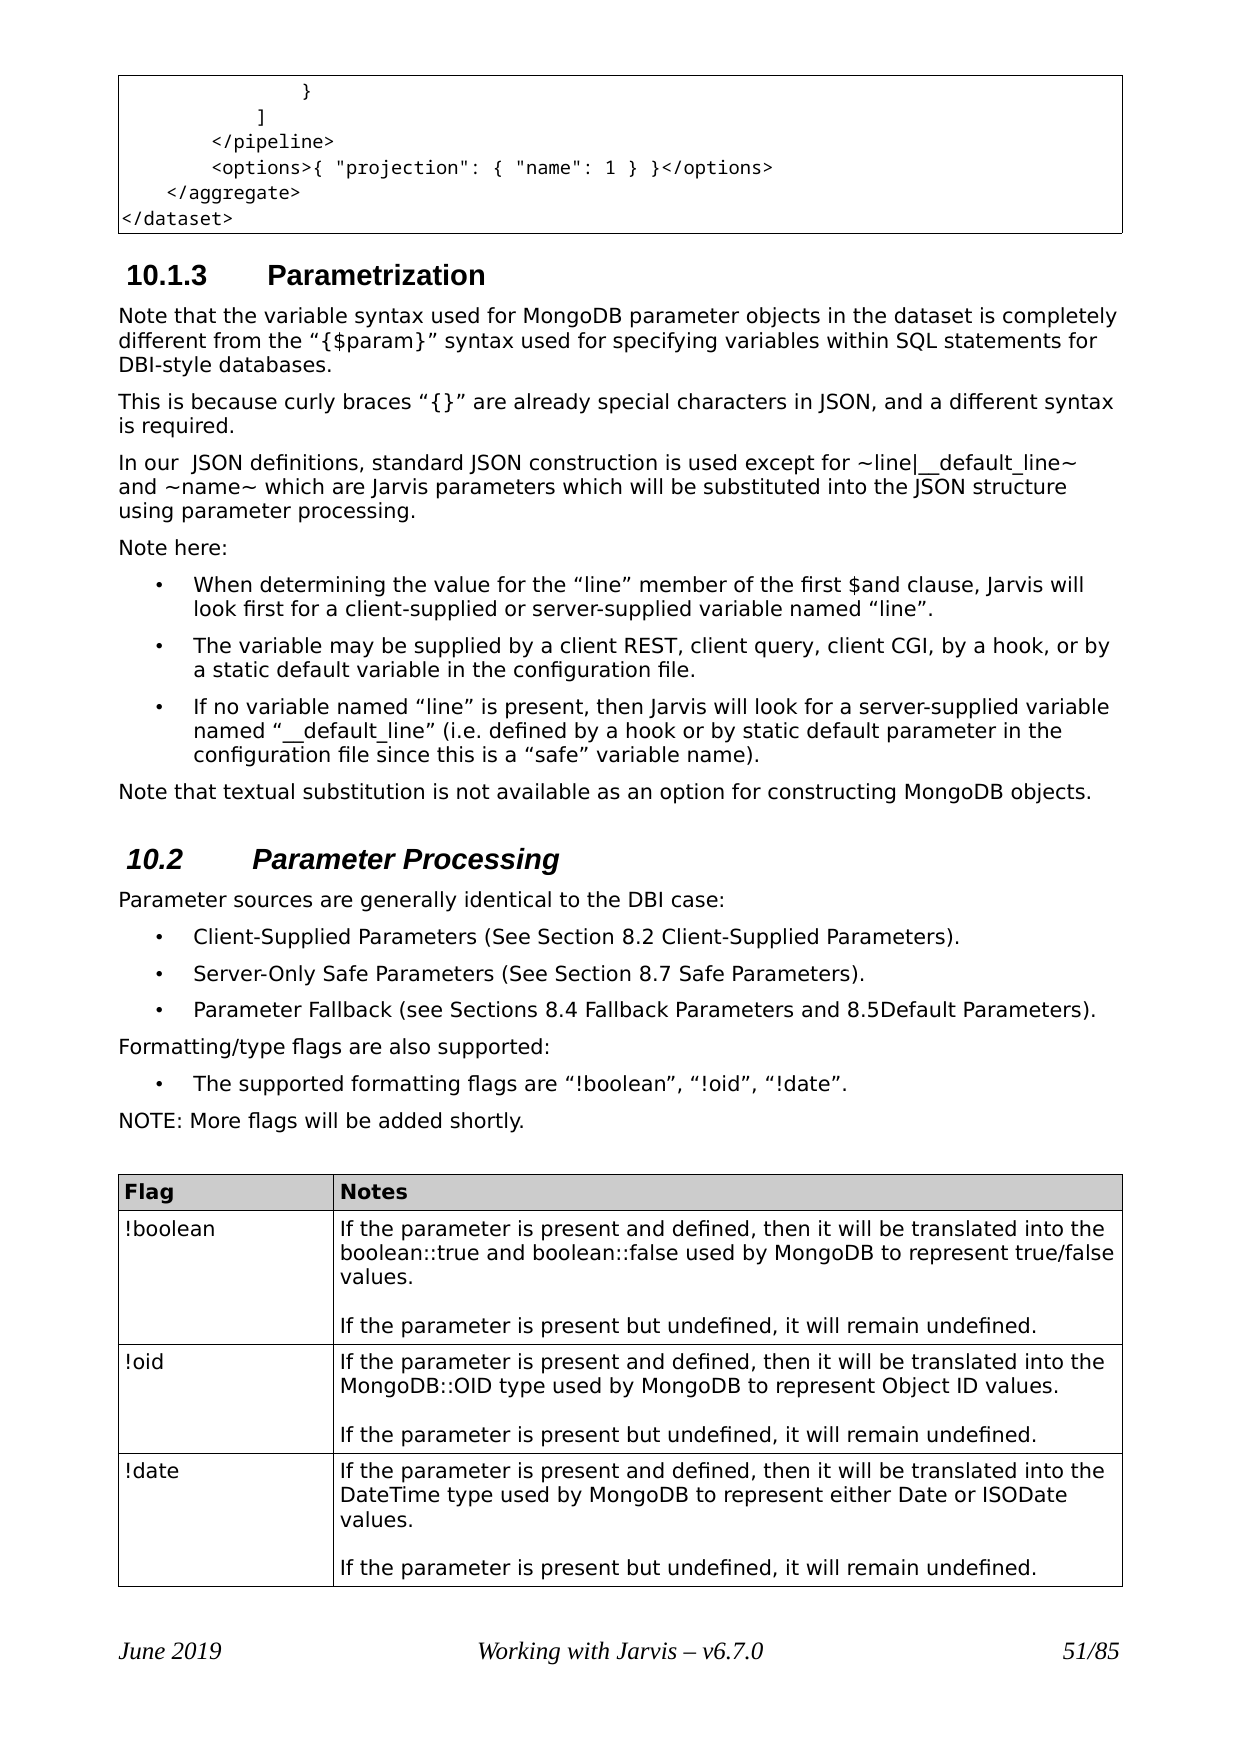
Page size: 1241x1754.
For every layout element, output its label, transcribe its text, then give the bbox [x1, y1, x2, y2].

table_header Notes [334, 1175, 1122, 1210]
list Parameter Fallback (see Sections 8.4 Fallback Parameters and 8.5Default Parameters). [156, 998, 1122, 1023]
text Note that the variable syntax used for MongoDB parameter objects in the dataset is completely different from the “{$param}” syntax used for specifying variables within SQL statements for DBI-style databases. [118, 304, 1122, 377]
list The supported formatting flags are “!boolean”, “!oid”, “!date”. [156, 1072, 1122, 1096]
text Note here: [118, 536, 1122, 560]
list If no variable named “line” is present, then Jarvis will look for a server-supplied variable named “__default_line” (i.e. defined by a hook or by static default parameter in the configuration file since this is a “safe” variable name). [156, 695, 1122, 768]
text Parameter sources are generally identical to the DBI case: [118, 888, 1122, 912]
text <options>{ "projection": { "name": 1 } }</options> [119, 152, 1122, 177]
list Client-Supplied Parameters (See Section 8.2 Client-Supplied Parameters). [156, 925, 1122, 949]
table_cell !boolean [119, 1211, 333, 1344]
list The variable may be supplied by a client REST, client query, client CGI, by a hook, or by a static default variable in the configuration file. [156, 634, 1122, 682]
table_cell If the parameter is present and defined, then it will be translated into the boolean::true and boolean::false used by MongoDB to represent true/false values. If the parameter is present but undefined, it will remain undefined. [334, 1211, 1122, 1344]
table_cell !oid [119, 1345, 333, 1453]
table_header Flag [119, 1175, 333, 1210]
text Formatting/type flags are also supported: [118, 1035, 1122, 1059]
table_cell If the parameter is present and defined, then it will be translated into the DateTime type used by MongoDB to represent either Date or ISODate values. If the parameter is present but undefined, it will remain undefined. [334, 1454, 1122, 1586]
text ] [119, 101, 1122, 126]
text Note that textual substitution is not available as an option for constructing MongoDB objects. [118, 780, 1122, 804]
table_cell If the parameter is present and defined, then it will be translated into the MongoDB::OID type used by MongoDB to represent Object ID values. If the parameter is present but undefined, it will remain undefined. [334, 1345, 1122, 1453]
table_cell !date [119, 1454, 333, 1586]
text </dataset> [119, 203, 1122, 233]
text This is because curly braces “{}” are already special characters in JSON, and a different syntax is required. [118, 390, 1122, 438]
text } [119, 76, 1122, 101]
text NOTE: More flags will be added shortly. [118, 1109, 1122, 1133]
subtitle Parametrization [118, 258, 1122, 292]
subtitle Parameter Processing [118, 842, 1122, 876]
text In our JSON definitions, standard JSON construction is used except for ~line|__default_line~ and ~name~ which are Jarvis parameters which will be substituted into the JSON structure using parameter processing. [118, 451, 1122, 523]
text </pipeline> [119, 126, 1122, 152]
list Server-Only Safe Parameters (See Section 8.7 Safe Parameters). [156, 962, 1122, 986]
text </aggregate> [119, 177, 1122, 203]
list When determining the value for the “line” member of the first $and clause, Jarvis will look first for a client-supplied or server-supplied variable named “line”. [156, 573, 1122, 621]
